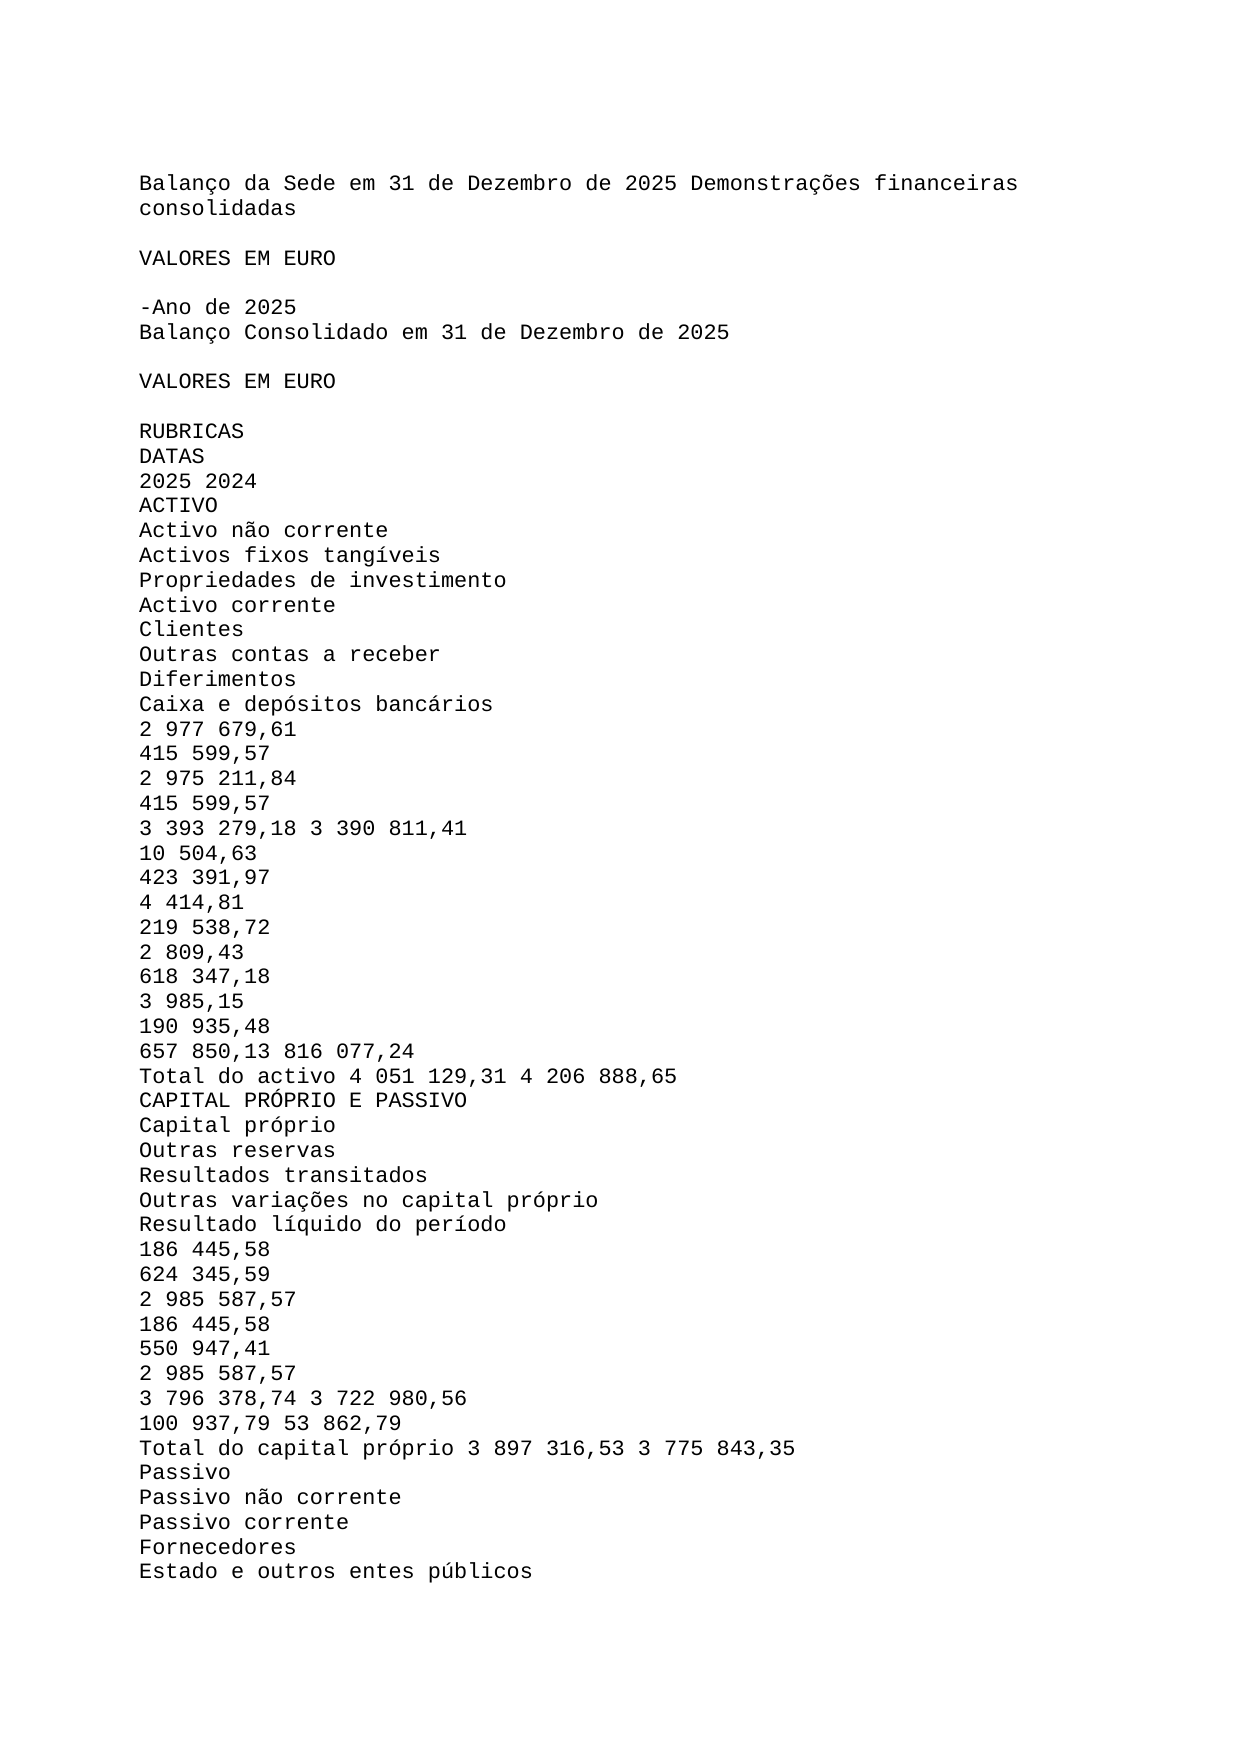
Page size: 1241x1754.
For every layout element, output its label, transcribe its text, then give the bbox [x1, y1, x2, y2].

text Fornecedores [139, 1536, 1101, 1561]
text 3 393 279,18 3 390 811,41 [139, 817, 1101, 842]
text Outras contas a receber [139, 643, 1101, 668]
text VALORES EM EURO [139, 247, 1101, 272]
text Passivo corrente [139, 1511, 1101, 1536]
text 2 975 211,84 [139, 767, 1101, 792]
text 550 947,41 [139, 1338, 1101, 1362]
text Total do activo 4 051 129,31 4 206 888,65 [139, 1065, 1101, 1090]
text Estado e outros entes públicos [139, 1561, 1101, 1586]
text 2 985 587,57 [139, 1288, 1101, 1313]
text Caixa e depósitos bancários [139, 693, 1101, 718]
text Diferimentos [139, 668, 1101, 693]
text Balanço da Sede em 31 de Dezembro de 2025 Demonstrações financeiras consolidadas [139, 172, 1101, 222]
text Clientes [139, 619, 1101, 643]
text Total do capital próprio 3 897 316,53 3 775 843,35 [139, 1437, 1101, 1462]
text 2025 2024 [139, 470, 1101, 495]
text ACTIVO [139, 495, 1101, 519]
text 415 599,57 [139, 743, 1101, 767]
text CAPITAL PRÓPRIO E PASSIVO [139, 1090, 1101, 1114]
text Capital próprio [139, 1114, 1101, 1139]
text 415 599,57 [139, 792, 1101, 817]
text 186 445,58 [139, 1238, 1101, 1263]
text Passivo não corrente [139, 1486, 1101, 1511]
text Outras reservas [139, 1139, 1101, 1164]
text 657 850,13 816 077,24 [139, 1040, 1101, 1065]
text Balanço Consolidado em 31 de Dezembro de 2025 [139, 321, 1101, 346]
text DATAS [139, 445, 1101, 470]
text 624 345,59 [139, 1263, 1101, 1288]
text Resultados transitados [139, 1164, 1101, 1189]
text RUBRICAS [139, 420, 1101, 445]
text 618 347,18 [139, 966, 1101, 991]
text 219 538,72 [139, 916, 1101, 941]
text Activo corrente [139, 594, 1101, 619]
text 2 985 587,57 [139, 1362, 1101, 1387]
text 2 809,43 [139, 941, 1101, 966]
text 186 445,58 [139, 1313, 1101, 1338]
text 100 937,79 53 862,79 [139, 1412, 1101, 1437]
text Outras variações no capital próprio [139, 1189, 1101, 1214]
text 10 504,63 [139, 842, 1101, 867]
text VALORES EM EURO [139, 371, 1101, 396]
text 4 414,81 [139, 891, 1101, 916]
text Activos fixos tangíveis [139, 544, 1101, 569]
text Resultado líquido do período [139, 1214, 1101, 1238]
text 3 796 378,74 3 722 980,56 [139, 1387, 1101, 1412]
text 190 935,48 [139, 1015, 1101, 1040]
text Propriedades de investimento [139, 569, 1101, 594]
text 3 985,15 [139, 991, 1101, 1015]
text Activo não corrente [139, 519, 1101, 544]
text 423 391,97 [139, 867, 1101, 891]
text 2 977 679,61 [139, 718, 1101, 743]
text -Ano de 2025 [139, 296, 1101, 321]
text Passivo [139, 1462, 1101, 1486]
